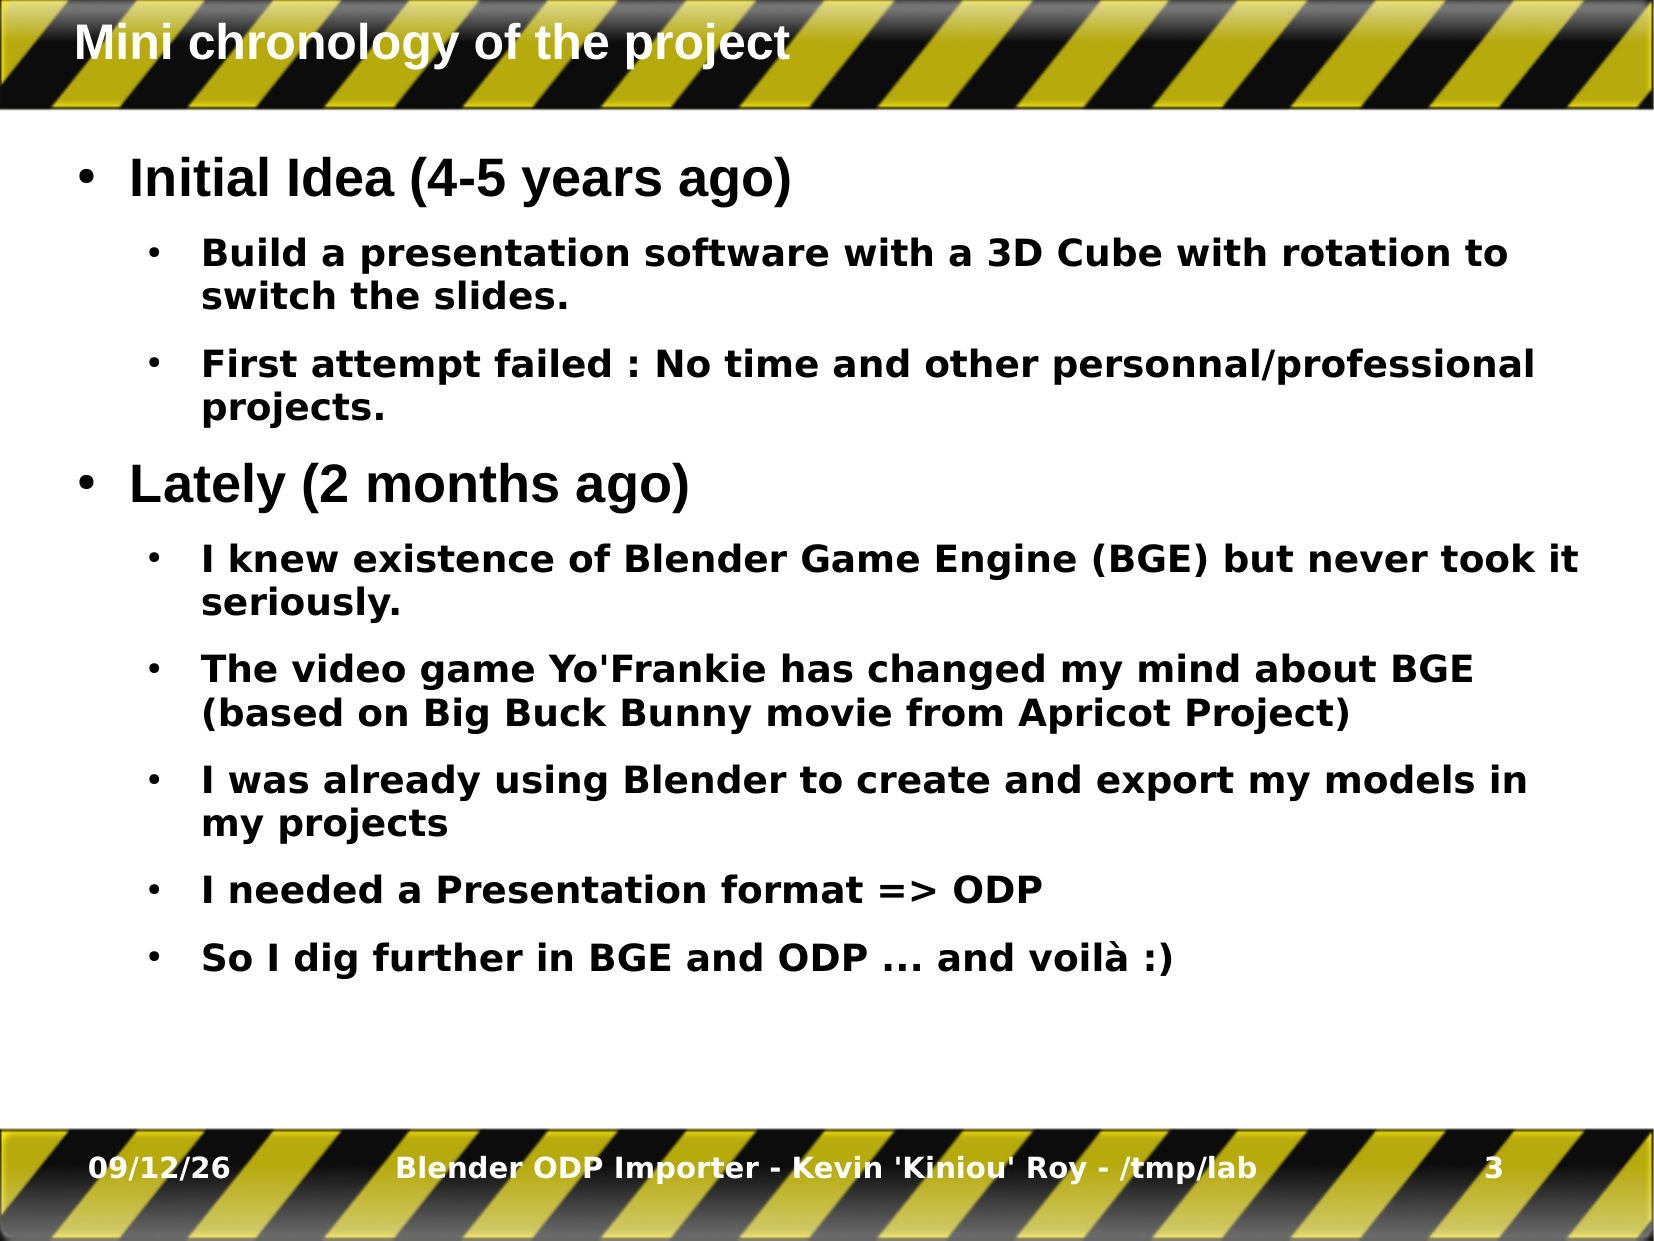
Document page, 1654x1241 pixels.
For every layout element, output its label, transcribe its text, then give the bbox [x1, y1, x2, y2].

list Initial Idea (4-5 years ago) Build a presentation software with a 3D Cube with rotation to switch the slides. First attempt failed : No time and other personnal/professional projects. Lately (2 months ago) I knew existence of Blender Game Engine (BGE) but never took it seriously. The video game Yo'Frankie has changed my mind about BGE (based on Big Buck Bunny movie from Apricot Project) I was already using Blender to create and export my models in my projects I needed a Presentation format => ODP So I dig further in BGE and ODP ... and voilà :) [59, 147, 1595, 1121]
title Mini chronology of the project [73, 14, 1580, 109]
picture [0, 0, 1654, 1241]
